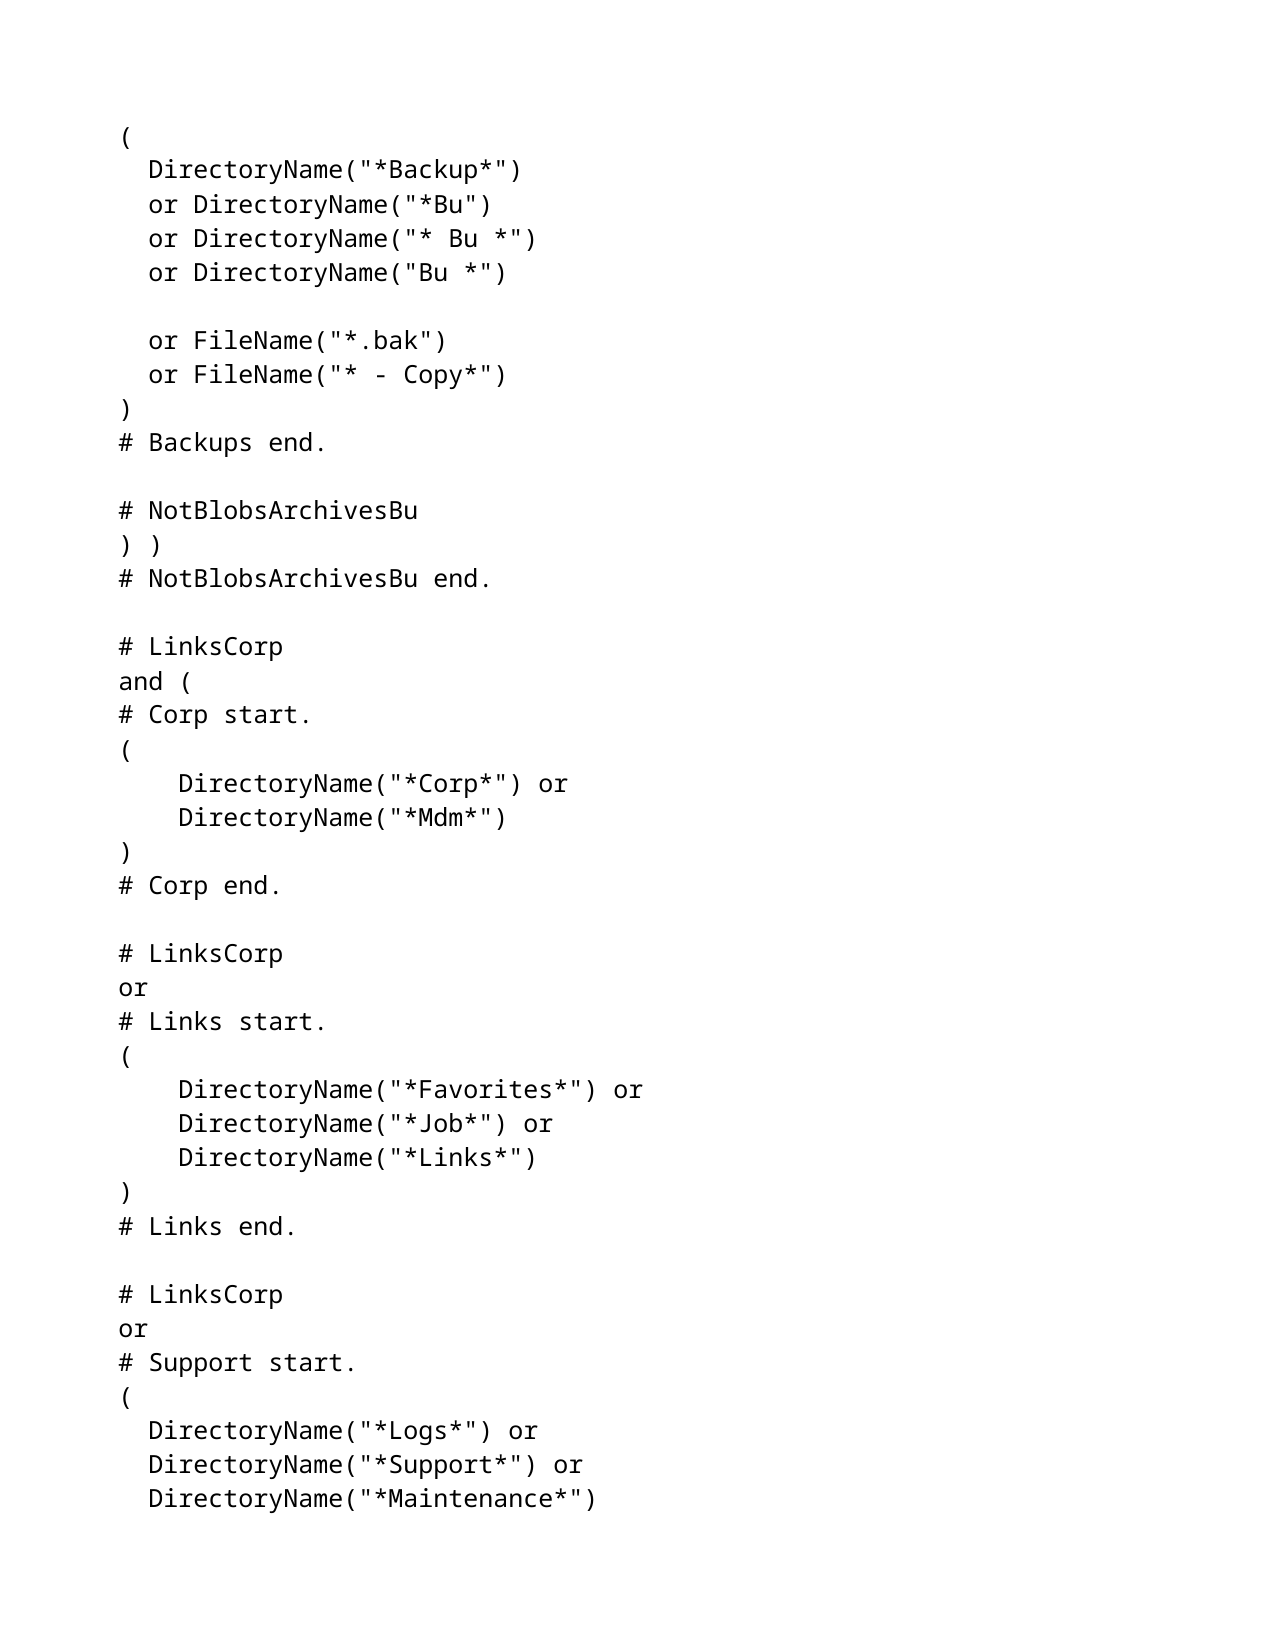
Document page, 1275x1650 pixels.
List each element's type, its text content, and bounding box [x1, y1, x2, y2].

text or FileName("*.bak") [118, 322, 1157, 357]
text DirectoryName("*Corp*") or [118, 765, 1157, 799]
text ( [118, 118, 1157, 152]
text DirectoryName("*Mdm*") [118, 799, 1157, 833]
text # LinksCorp [118, 1276, 1157, 1310]
text DirectoryName("*Support*") or [118, 1447, 1157, 1481]
text ( [118, 731, 1157, 765]
text and ( [118, 663, 1157, 697]
text DirectoryName("*Links*") [118, 1140, 1157, 1174]
text # Support start. [118, 1344, 1157, 1378]
text DirectoryName("*Backup*") [118, 152, 1157, 186]
text DirectoryName("*Job*") or [118, 1106, 1157, 1140]
text ( [118, 1378, 1157, 1412]
text ) [118, 1174, 1157, 1208]
text ) [118, 833, 1157, 867]
text # NotBlobsArchivesBu [118, 493, 1157, 527]
text # Corp start. [118, 697, 1157, 731]
text DirectoryName("*Logs*") or [118, 1412, 1157, 1447]
text or DirectoryName("*Bu") [118, 186, 1157, 220]
text # LinksCorp [118, 936, 1157, 970]
text or [118, 970, 1157, 1004]
text # Backups end. [118, 425, 1157, 459]
text or [118, 1310, 1157, 1344]
text # Links start. [118, 1004, 1157, 1038]
text # LinksCorp [118, 629, 1157, 663]
text or FileName("* - Copy*") [118, 357, 1157, 391]
text ( [118, 1038, 1157, 1072]
text or DirectoryName("* Bu *") [118, 220, 1157, 254]
text DirectoryName("*Maintenance*") [118, 1481, 1157, 1515]
text # Corp end. [118, 867, 1157, 902]
text # NotBlobsArchivesBu end. [118, 561, 1157, 595]
text DirectoryName("*Favorites*") or [118, 1072, 1157, 1106]
text # Links end. [118, 1208, 1157, 1242]
text ) ) [118, 527, 1157, 561]
text ) [118, 391, 1157, 425]
text or DirectoryName("Bu *") [118, 254, 1157, 288]
